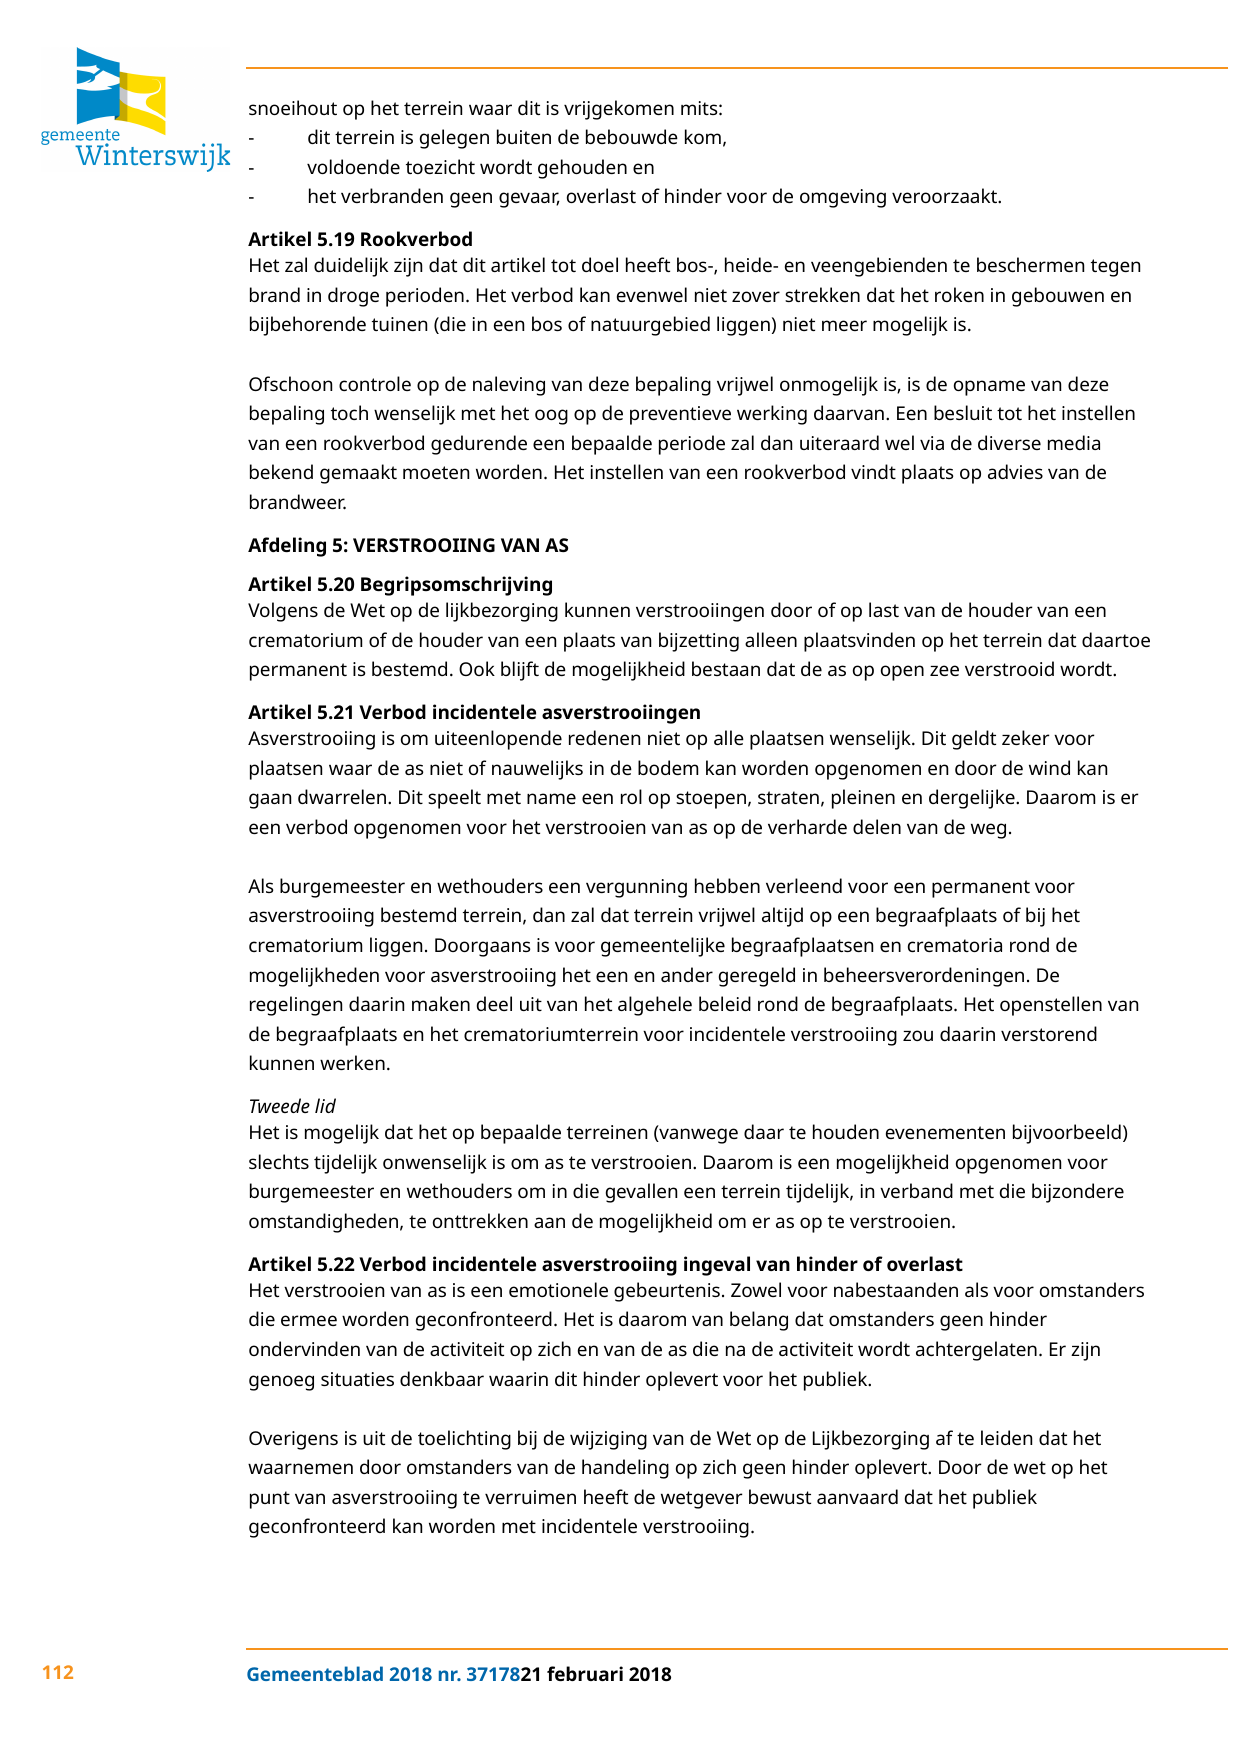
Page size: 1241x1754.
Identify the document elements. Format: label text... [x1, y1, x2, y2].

picture [41, 47, 231, 172]
text Asverstrooiing is om uiteenlopende redenen niet op alle plaatsen wenselijk. Dit geldt zeker voor plaatsen waar de as niet of nauwelijks in de bodem kan worden opgenomen en door de wind kan gaan dwarrelen. Dit speelt met name een rol op stoepen, straten, pleinen en dergelijke. Daarom is er een verbod opgenomen voor het verstrooien van as op de verharde delen van de weg. [248, 725, 1152, 840]
picture [225, 153, 231, 162]
text Ofschoon controle op de naleving van deze bepaling vrijwel onmogelijk is, is de opname van deze bepaling toch wenselijk met het oog op de preventieve werking daarvan. Een besluit tot het instellen van een rookverbod gedurende een bepaalde periode zal dan uiteraard wel via de diverse media bekend gemaakt moeten worden. Het instellen van een rookverbod vindt plaats op advies van de brandweer. [248, 371, 1152, 515]
list het verbranden geen gevaar, overlast of hinder voor de omgeving veroorzaakt. [248, 183, 1152, 209]
text Tweede lid [248, 1094, 1152, 1119]
text Afdeling 5: VERSTROOIING VAN AS [248, 532, 1152, 558]
text Volgens de Wet op de lijkbezorging kunnen verstrooiingen door of op last van de houder van een crematorium of de houder van een plaats van bijzetting alleen plaatsvinden op het terrein dat daartoe permanent is bestemd. Ook blijft de mogelijkheid bestaan dat de as op open zee verstrooid wordt. [248, 597, 1152, 682]
text Het zal duidelijk zijn dat dit artikel tot doel heeft bos-, heide- en veengebienden te beschermen tegen brand in droge perioden. Het verbod kan evenwel niet zover strekken dat het roken in gebouwen en bijbehorende tuinen (die in een bos of natuurgebied liggen) niet meer mogelijk is. [248, 252, 1152, 337]
text snoeihout op het terrein waar dit is vrijgekomen mits: [248, 95, 1152, 121]
text Het verstrooien van as is een emotionele gebeurtenis. Zowel voor nabestaanden als voor omstanders die ermee worden geconfronteerd. Het is daarom van belang dat omstanders geen hinder ondervinden van de activiteit op zich en van de as die na de activiteit wordt achtergelaten. Er zijn genoeg situaties denkbaar waarin dit hinder oplevert voor het publiek. [248, 1277, 1152, 1392]
text Artikel 5.22 Verbod incidentele asverstrooiing ingeval van hinder of overlast [248, 1251, 1152, 1277]
list dit terrein is gelegen buiten de bebouwde kom, [248, 124, 1152, 150]
text Artikel 5.19 Rookverbod [248, 227, 1152, 252]
text Artikel 5.21 Verbod incidentele asverstrooiingen [248, 699, 1152, 725]
text Overigens is uit de toelichting bij de wijziging van de Wet op de Lijkbezorging af te leiden dat het waarnemen door omstanders van de handeling op zich geen hinder oplevert. Door de wet op het punt van asverstrooiing te verruimen heeft de wetgever bewust aanvaard dat het publiek geconfronteerd kan worden met incidentele verstrooiing. [248, 1425, 1152, 1539]
text Artikel 5.20 Begripsomschrijving [248, 571, 1152, 597]
text Als burgemeester en wethouders een vergunning hebben verleend voor een permanent voor asverstrooiing bestemd terrein, dan zal dat terrein vrijwel altijd op een begraafplaats of bij het crematorium liggen. Doorgaans is voor gemeentelijke begraafplaatsen en crematoria rond de mogelijkheden voor asverstrooiing het een en ander geregeld in beheersverordeningen. De regelingen daarin maken deel uit van het algehele beleid rond de begraafplaats. Het openstellen van de begraafplaats en het crematoriumterrein voor incidentele verstrooiing zou daarin verstorend kunnen werken. [248, 873, 1152, 1076]
list voldoende toezicht wordt gehouden en [248, 154, 1152, 180]
text Het is mogelijk dat het op bepaalde terreinen (vanwege daar te houden evenementen bijvoorbeeld) slechts tijdelijk onwenselijk is om as te verstrooien. Daarom is een mogelijkheid opgenomen voor burgemeester en wethouders om in die gevallen een terrein tijdelijk, in verband met die bijzondere omstandigheden, te onttrekken aan de mogelijkheid om er as op te verstrooien. [248, 1119, 1152, 1234]
